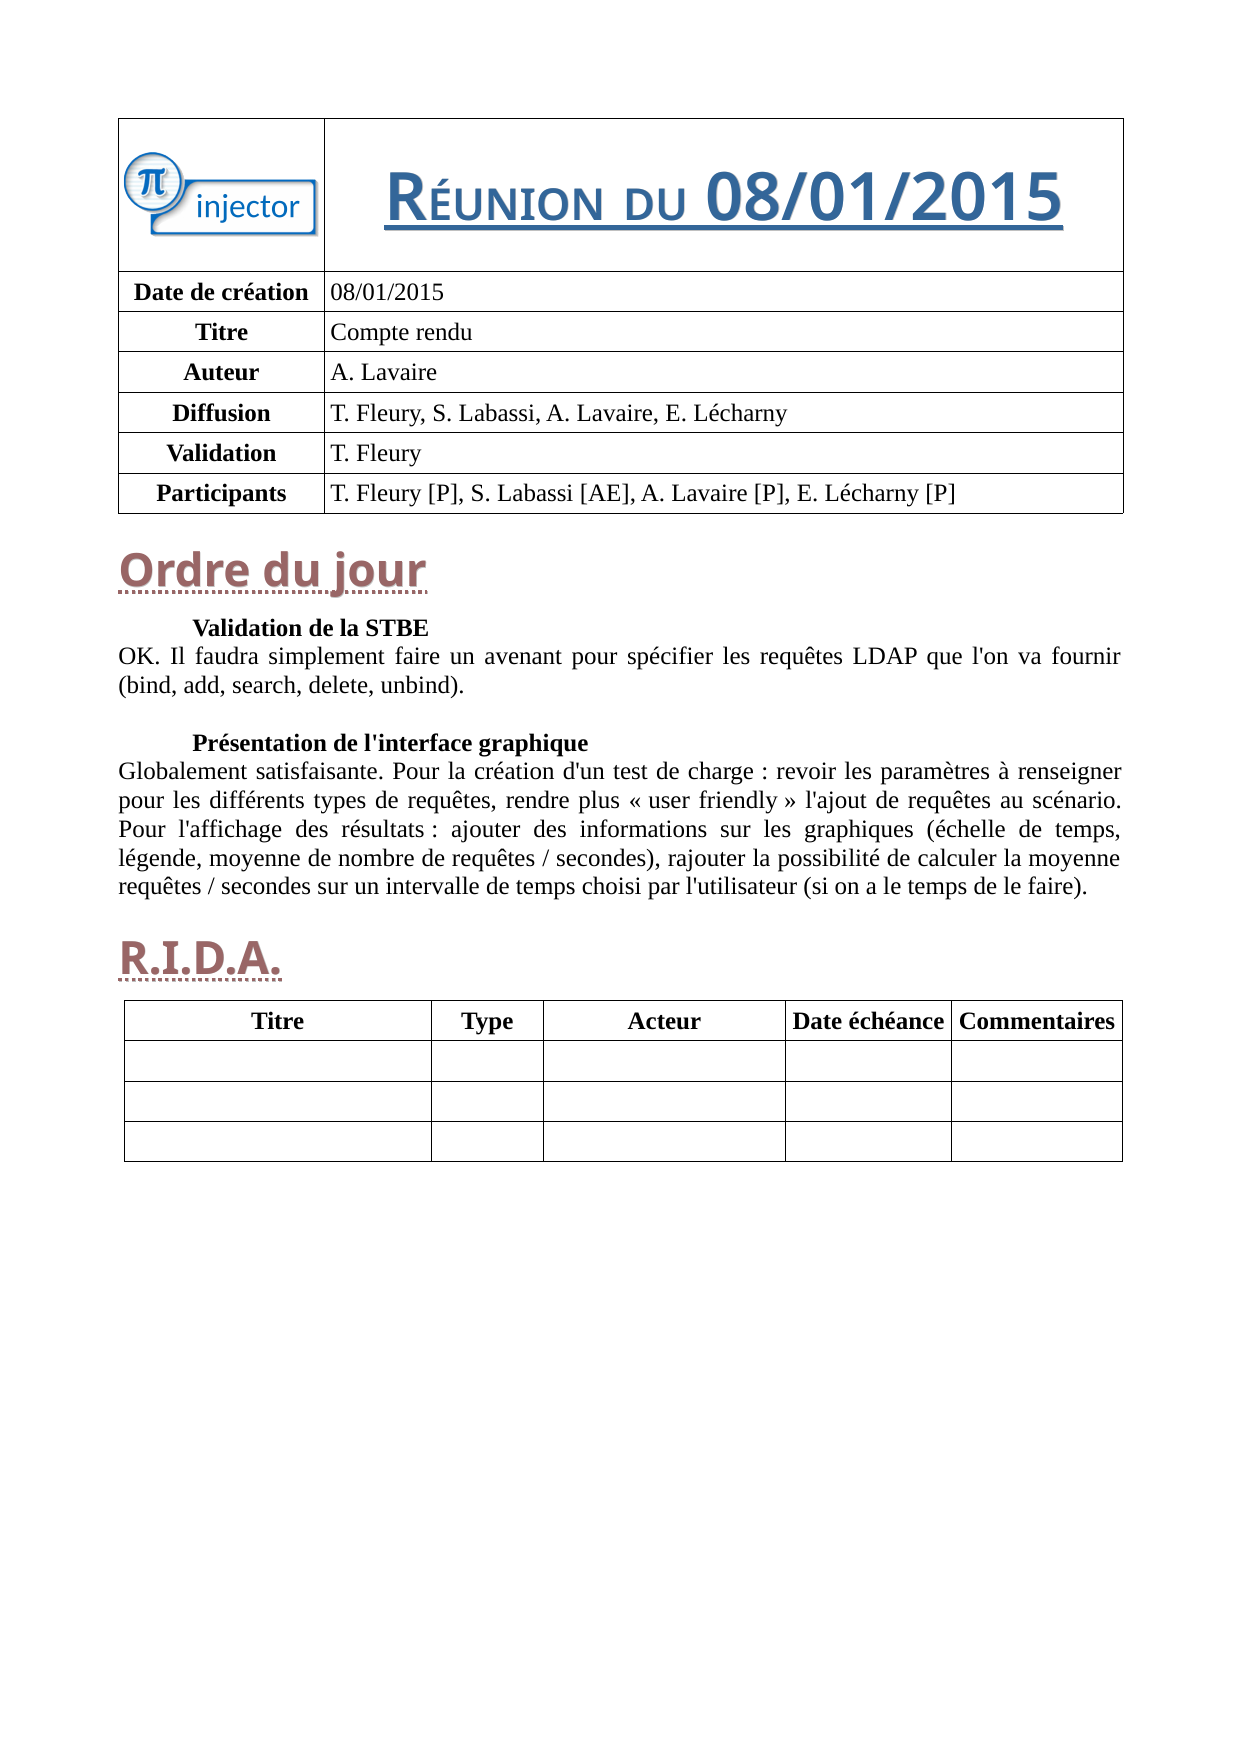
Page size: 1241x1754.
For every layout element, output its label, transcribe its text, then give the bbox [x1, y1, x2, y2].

table_cell Auteur [119, 352, 324, 392]
table_cell A. Lavaire [325, 352, 1123, 392]
text Présentation de l'interface graphique [118, 728, 1122, 756]
table_cell [544, 1041, 785, 1081]
subtitle Ordre du jour [118, 538, 1122, 600]
table_header Titre [125, 1001, 431, 1040]
table_cell [432, 1041, 543, 1081]
text Globalement satisfaisante. Pour la création d'un test de charge : revoir les paramètres à renseigner pour les différents types de requêtes, rendre plus « user friendly » l'ajout de requêtes au scénario. Pour l'affichage des résultats : ajouter des informations sur les graphiques (échelle de temps, légende, moyenne de nombre de requêtes / secondes), rajouter la possibilité de calculer la moyenne requêtes / secondes sur un intervalle de temps choisi par l'utilisateur (si on a le temps de le faire). [118, 756, 1122, 900]
table_cell [952, 1041, 1122, 1081]
text Validation de la STBE [118, 613, 1122, 641]
table_cell T. Fleury, S. Labassi, A. Lavaire, E. Lécharny [325, 393, 1123, 432]
table_cell Diffusion [119, 393, 324, 432]
table_cell [952, 1082, 1122, 1121]
table_cell Titre [119, 312, 324, 351]
table_cell [432, 1122, 543, 1161]
table_cell [786, 1122, 951, 1161]
table_cell Date de création [119, 272, 324, 311]
table_cell Participants [119, 474, 324, 513]
table_cell [952, 1122, 1122, 1161]
subtitle R.I.D.A. [118, 925, 1122, 988]
table_cell [786, 1082, 951, 1121]
table_cell [544, 1122, 785, 1161]
table_cell 08/01/2015 [325, 272, 1123, 311]
table_header [119, 119, 324, 271]
table_cell T. Fleury [P], S. Labassi [AE], A. Lavaire [P], E. Lécharny [P] [325, 474, 1123, 513]
table_cell [432, 1082, 543, 1121]
table_cell [125, 1122, 431, 1161]
text OK. Il faudra simplement faire un avenant pour spécifier les requêtes LDAP que l'on va fournir (bind, add, search, delete, unbind). [118, 641, 1122, 699]
table_header Date échéance [786, 1001, 951, 1040]
table_header Réunion du 08/01/2015 [325, 119, 1123, 271]
table_cell [125, 1082, 431, 1121]
table_header Acteur [544, 1001, 785, 1040]
table_header Type [432, 1001, 543, 1040]
table_header Commentaires [952, 1001, 1122, 1040]
table_cell [786, 1041, 951, 1081]
picture [123, 152, 319, 237]
table_cell Compte rendu [325, 312, 1123, 351]
table_cell Validation [119, 433, 324, 472]
table_cell [125, 1041, 431, 1081]
table_cell T. Fleury [325, 433, 1123, 472]
table_cell [544, 1082, 785, 1121]
